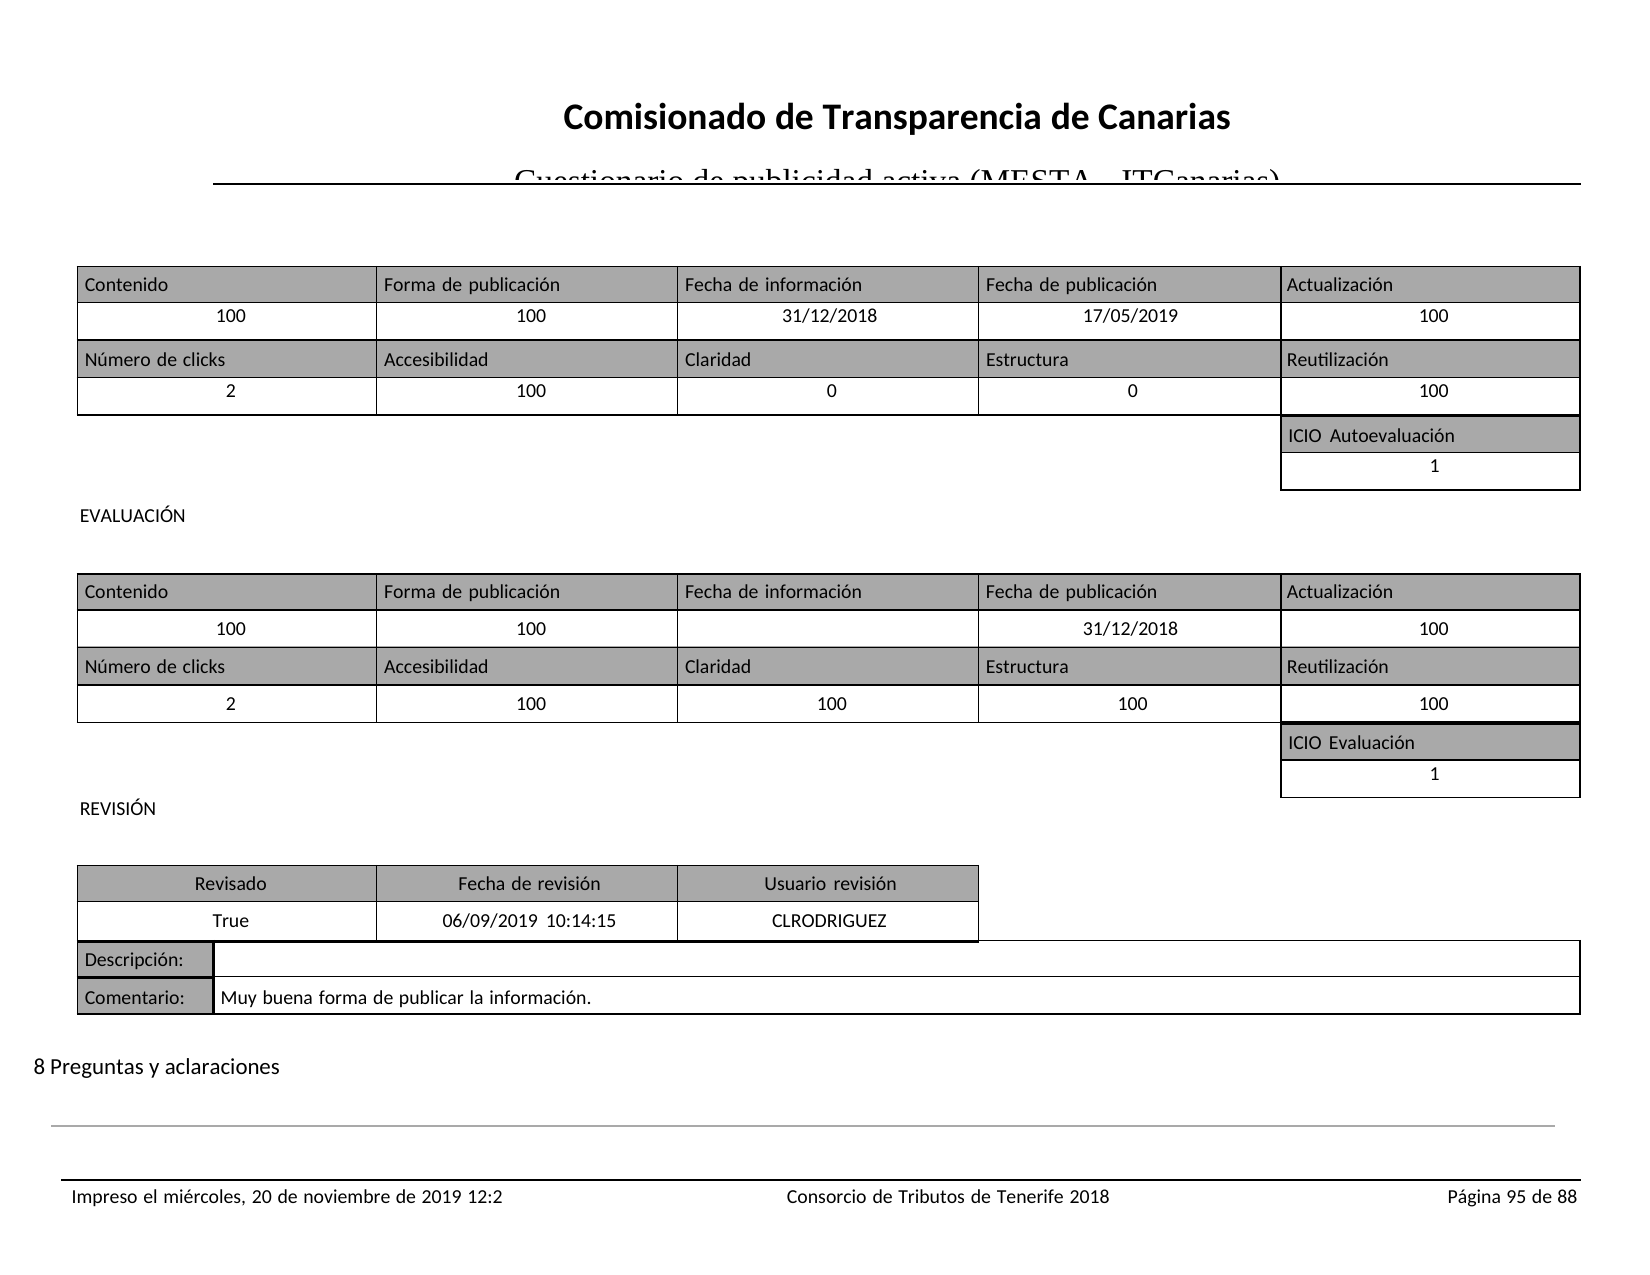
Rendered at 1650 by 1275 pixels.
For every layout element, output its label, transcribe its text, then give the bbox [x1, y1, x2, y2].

table_cell Estructura [979, 341, 1280, 377]
table_cell 2 [78, 378, 376, 414]
table_cell [77, 416, 1280, 489]
table_header [979, 865, 1580, 940]
table_cell 100 [1282, 303, 1579, 339]
table_cell 1 [1282, 761, 1579, 796]
table_cell 100 [979, 686, 1280, 721]
table_header Forma de publicación [377, 575, 677, 609]
table_header Revisado [78, 866, 376, 901]
table_header Fecha de publicación [979, 575, 1280, 609]
table_cell 100 [1282, 686, 1579, 721]
table_cell Estructura [979, 648, 1280, 684]
table_cell 100 [1282, 378, 1579, 414]
table_cell CLRODRIGUEZ [678, 902, 978, 940]
table_cell Claridad [678, 648, 978, 684]
table_header Usuario revisión [678, 866, 978, 901]
table_cell [215, 941, 1579, 976]
table_cell ICIO Evaluación [1282, 725, 1579, 759]
table_cell 17/05/2019 [979, 303, 1280, 339]
table_header Fecha de información [678, 267, 978, 302]
table_cell Muy buena forma de publicar la información. [215, 977, 1579, 1013]
table_cell 100 [1282, 611, 1579, 646]
table_cell 31/12/2018 [678, 303, 978, 339]
table_header Fecha de información [678, 575, 978, 609]
table_cell 1 [1282, 453, 1579, 489]
table_cell 100 [377, 611, 677, 646]
table_cell 31/12/2018 [979, 611, 1280, 646]
table_cell [77, 723, 1280, 796]
table_cell 06/09/2019 10:14:15 [377, 902, 677, 940]
subtitle Preguntas y aclaraciones [33, 1052, 1594, 1080]
table_cell 100 [377, 303, 677, 339]
table_cell 0 [678, 378, 978, 414]
table_cell 100 [78, 303, 376, 339]
table_cell Descripción: [78, 943, 212, 976]
table_cell Número de clicks [78, 341, 376, 377]
table_cell 100 [377, 686, 677, 721]
table_cell Comentario: [78, 979, 212, 1013]
table_header Fecha de revisión [377, 866, 677, 901]
table_cell Accesibilidad [377, 648, 677, 684]
table_cell 100 [78, 611, 376, 646]
table_header Actualización [1282, 267, 1579, 302]
table_header Contenido [78, 575, 376, 609]
table_cell 0 [979, 378, 1280, 414]
table_cell Número de clicks [78, 648, 376, 684]
text REVISIÓN [79, 798, 1594, 819]
table_cell Claridad [678, 341, 978, 377]
table_header Actualización [1282, 575, 1579, 609]
table_cell [678, 611, 978, 646]
table_cell 100 [377, 378, 677, 414]
table_cell Accesibilidad [377, 341, 677, 377]
table_cell 100 [678, 686, 978, 721]
table_cell Reutilización [1282, 648, 1579, 684]
table_cell True [78, 902, 376, 940]
table_header Fecha de publicación [979, 267, 1280, 302]
text EVALUACIÓN [79, 503, 1594, 528]
table_header Forma de publicación [377, 267, 677, 302]
table_cell Reutilización [1282, 341, 1579, 377]
table_cell 2 [78, 686, 376, 721]
table_header Contenido [78, 267, 376, 302]
table_cell ICIO Autoevaluación [1282, 417, 1579, 452]
